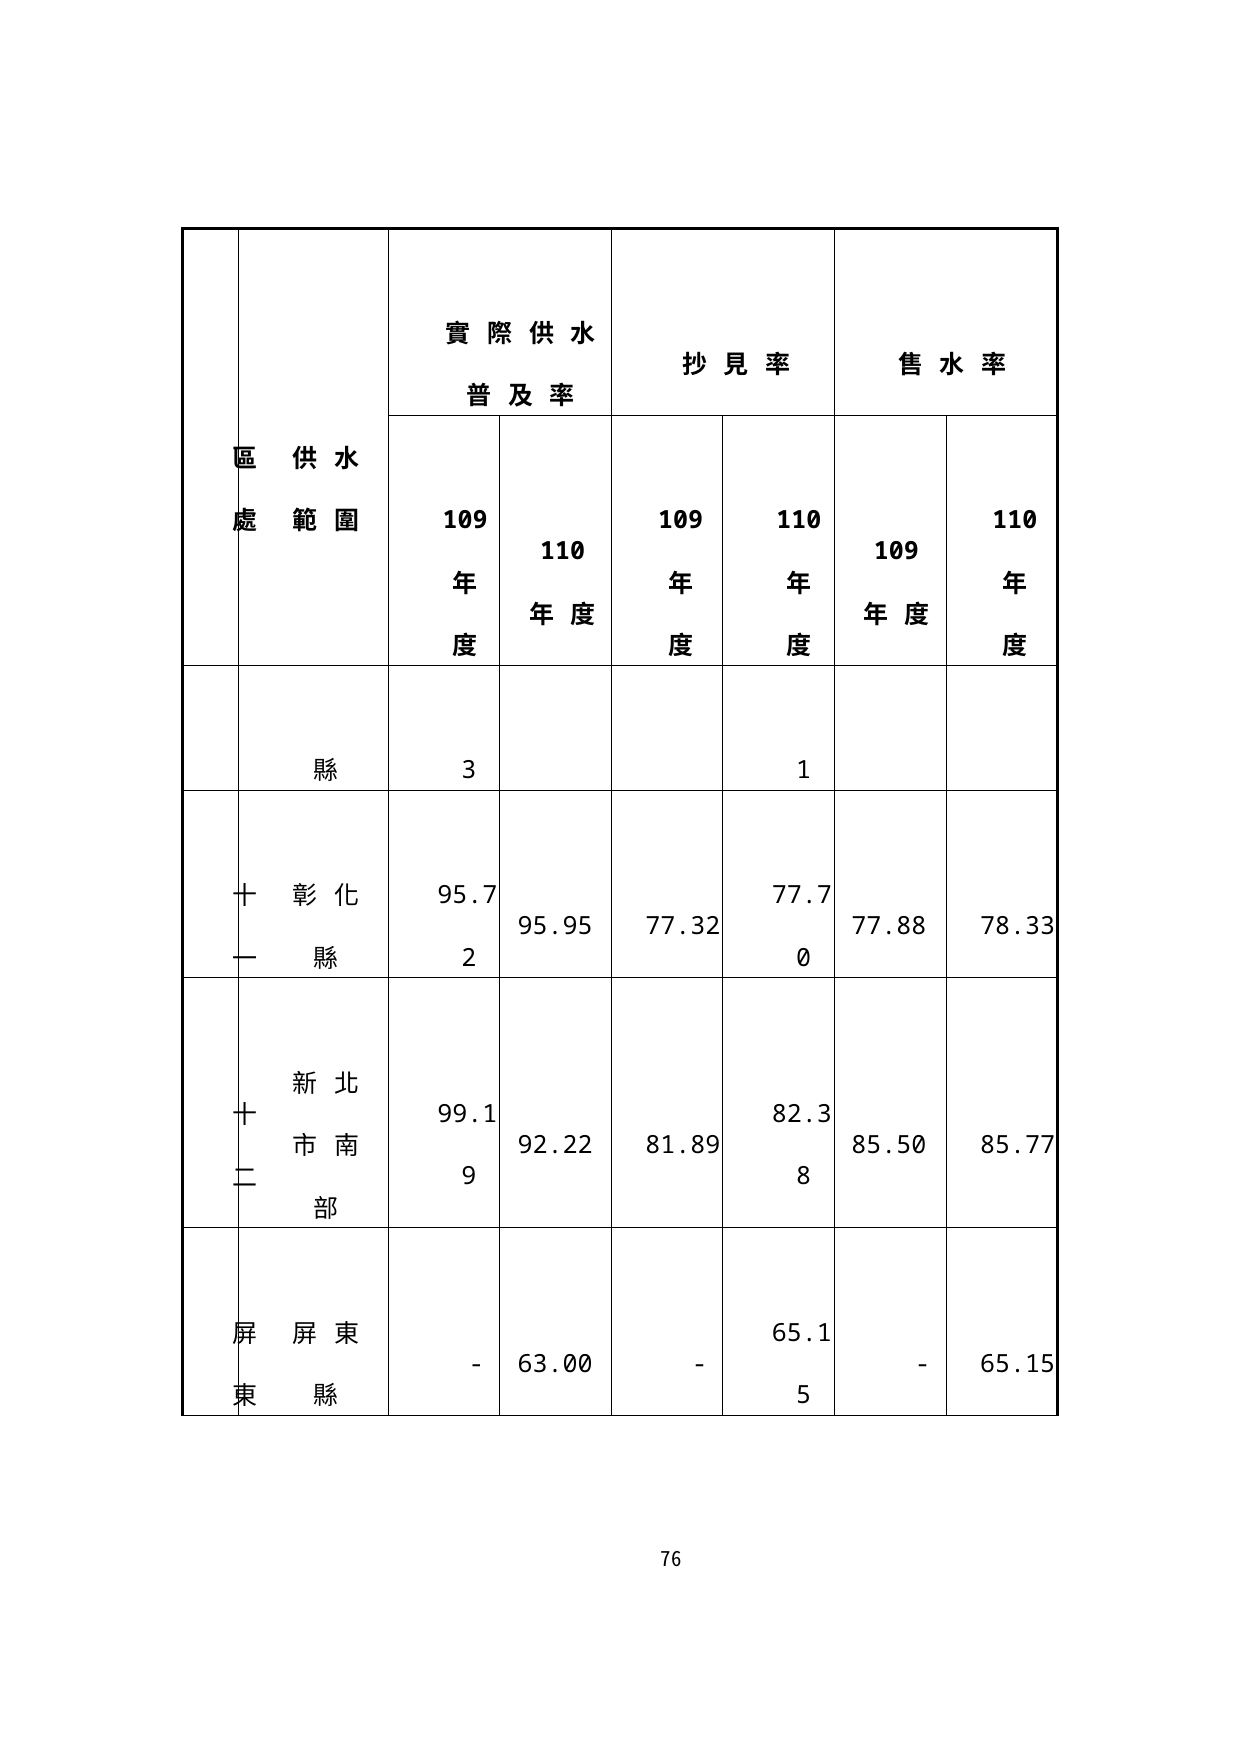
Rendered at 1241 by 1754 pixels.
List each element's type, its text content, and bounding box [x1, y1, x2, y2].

table_cell 95.95 [500, 791, 611, 977]
table_cell 新北市南部 [239, 978, 388, 1227]
table_cell - [389, 1228, 499, 1415]
table_header 供水範圍 [239, 230, 388, 665]
table_cell 109年度 [389, 416, 499, 665]
table_cell 85.77 [947, 978, 1056, 1227]
table_cell 65.15 [947, 1228, 1056, 1415]
table_cell [947, 666, 1056, 790]
table_cell [612, 666, 722, 790]
table_cell [835, 666, 946, 790]
table_cell 彰化縣 [239, 791, 388, 977]
table_cell 十 [184, 666, 238, 790]
table_cell 81.89 [612, 978, 722, 1227]
table_cell - [612, 1228, 722, 1415]
table_cell 85.50 [835, 978, 946, 1227]
table_cell 95.72 [389, 791, 499, 977]
table_cell 63.00 [500, 1228, 611, 1415]
table_cell 109年度 [835, 416, 946, 665]
table_cell 110年度 [500, 416, 611, 665]
table_cell 65.15 [723, 1228, 834, 1415]
table_header 區處 [184, 230, 238, 665]
table_cell 92.22 [500, 978, 611, 1227]
table_cell - [835, 1228, 946, 1415]
table_cell 臺東縣 [239, 666, 388, 790]
table_cell 1 [723, 666, 834, 790]
table_cell 99.19 [389, 978, 499, 1227]
table_cell 109年度 [612, 416, 722, 665]
table_cell 78.33 [947, 791, 1056, 977]
table_header 售水率 [835, 230, 1056, 415]
table_cell 77.70 [723, 791, 834, 977]
table_cell 3 [389, 666, 499, 790]
table_header 抄見率 [612, 230, 834, 415]
table_cell 十二 [184, 978, 238, 1227]
table_header 實際供水普及率 [389, 230, 611, 415]
table_cell 82.38 [723, 978, 834, 1227]
table_cell 屏東 [184, 1228, 238, 1415]
table_cell [500, 666, 611, 790]
table_cell 110年度 [723, 416, 834, 665]
table_cell 屏東縣 [239, 1228, 388, 1415]
table_cell 77.88 [835, 791, 946, 977]
table_cell 110年度 [947, 416, 1056, 665]
table_cell 77.32 [612, 791, 722, 977]
table_cell 十一 [184, 791, 238, 977]
